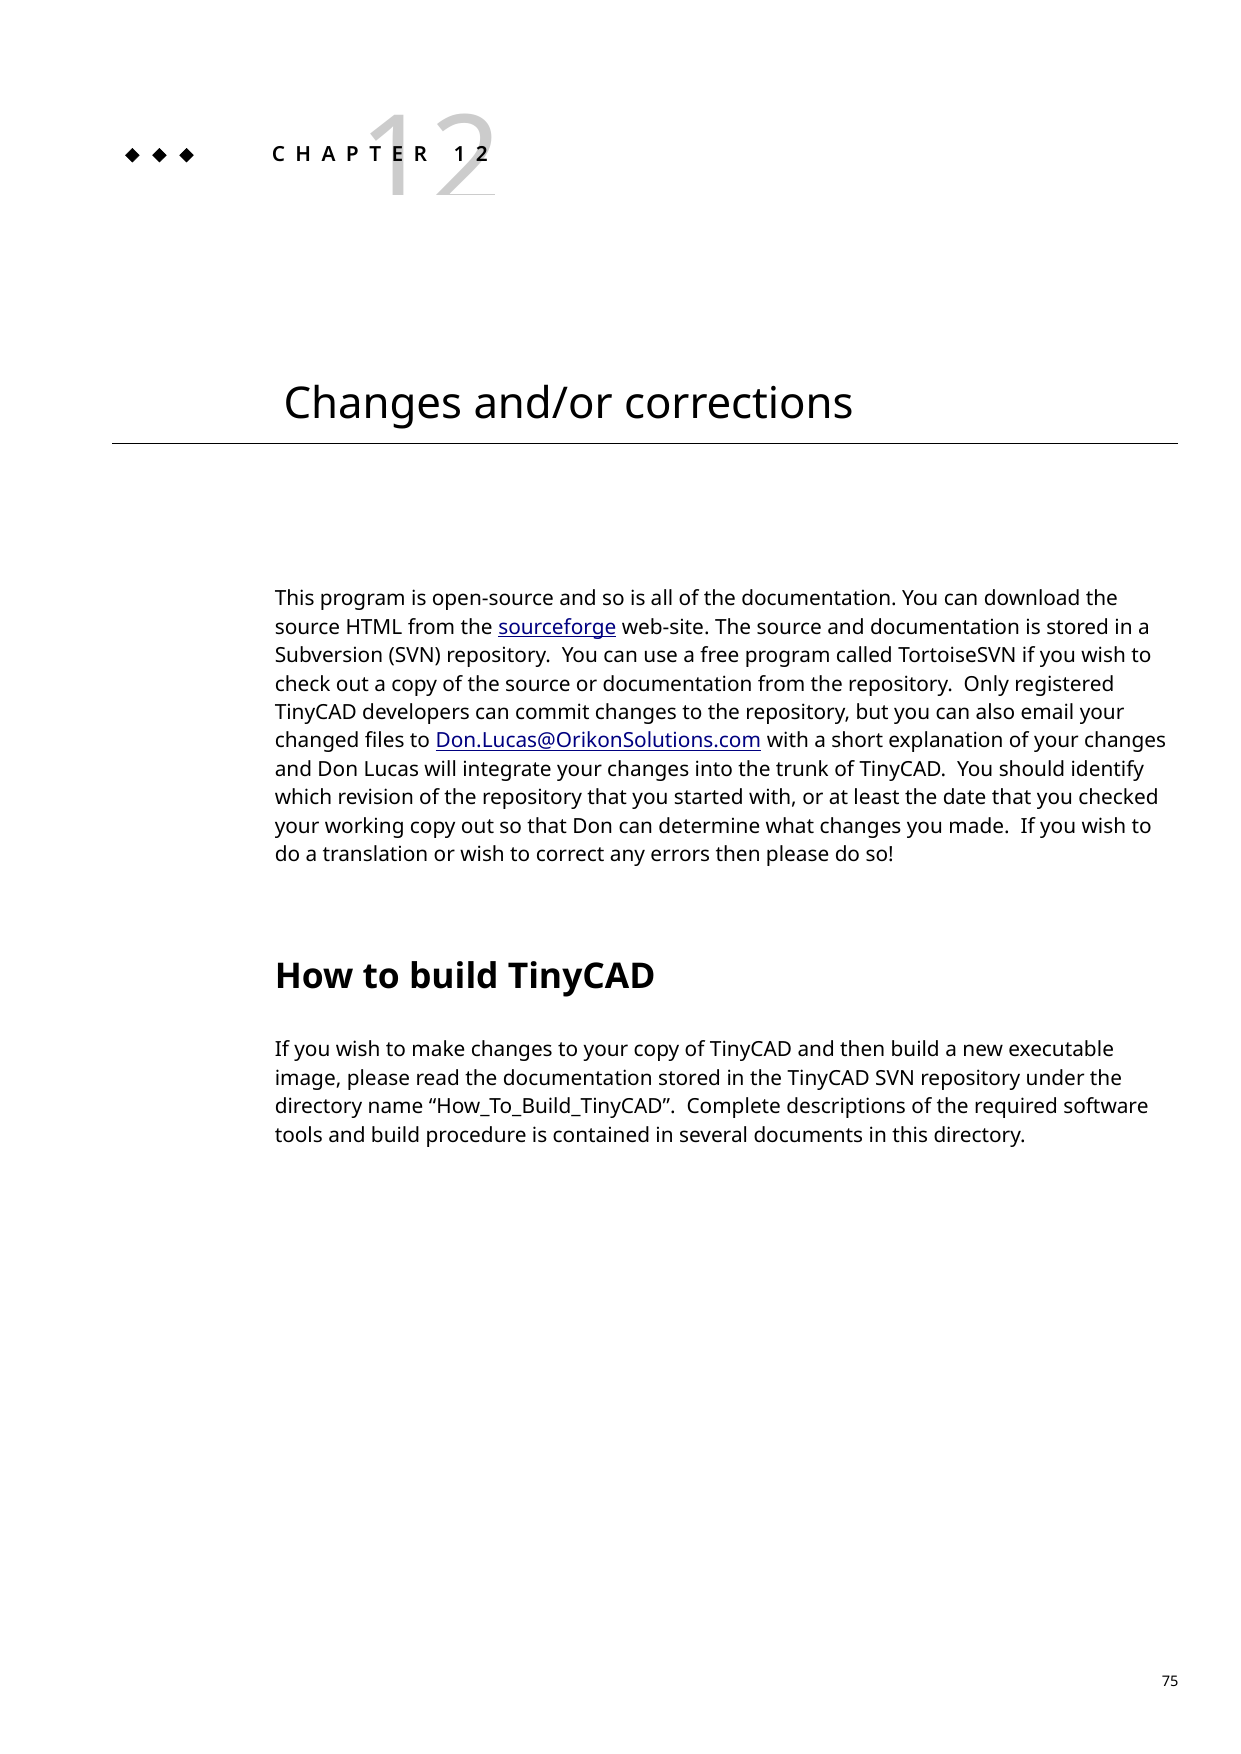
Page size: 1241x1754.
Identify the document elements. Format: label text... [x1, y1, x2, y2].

text This program is open-source and so is all of the documentation. You can download the source HTML from the sourceforge web-site. The source and documentation is stored in a Subversion (SVN) repository. You can use a free program called TortoiseSVN if you wish to check out a copy of the source or documentation from the repository. Only registered TinyCAD developers can commit changes to the repository, but you can also email your changed files to Don.Lucas@OrikonSolutions.com with a short explanation of your changes and Don Lucas will integrate your changes into the trunk of TinyCAD. You should identify which revision of the repository that you started with, or at least the date that you checked your working copy out so that Don can determine what changes you made. If you wish to do a translation or wish to correct any errors then please do so! [274, 583, 1178, 868]
subtitle How to build TinyCAD [274, 951, 1178, 999]
text If you wish to make changes to your copy of TinyCAD and then build a new executable image, please read the documentation stored in the TinyCAD SVN repository under the directory name “How_To_Build_TinyCAD”. Complete descriptions of the required software tools and build procedure is contained in several documents in this directory. [274, 1034, 1178, 1148]
title Changes and/or corrections [112, 372, 1178, 443]
